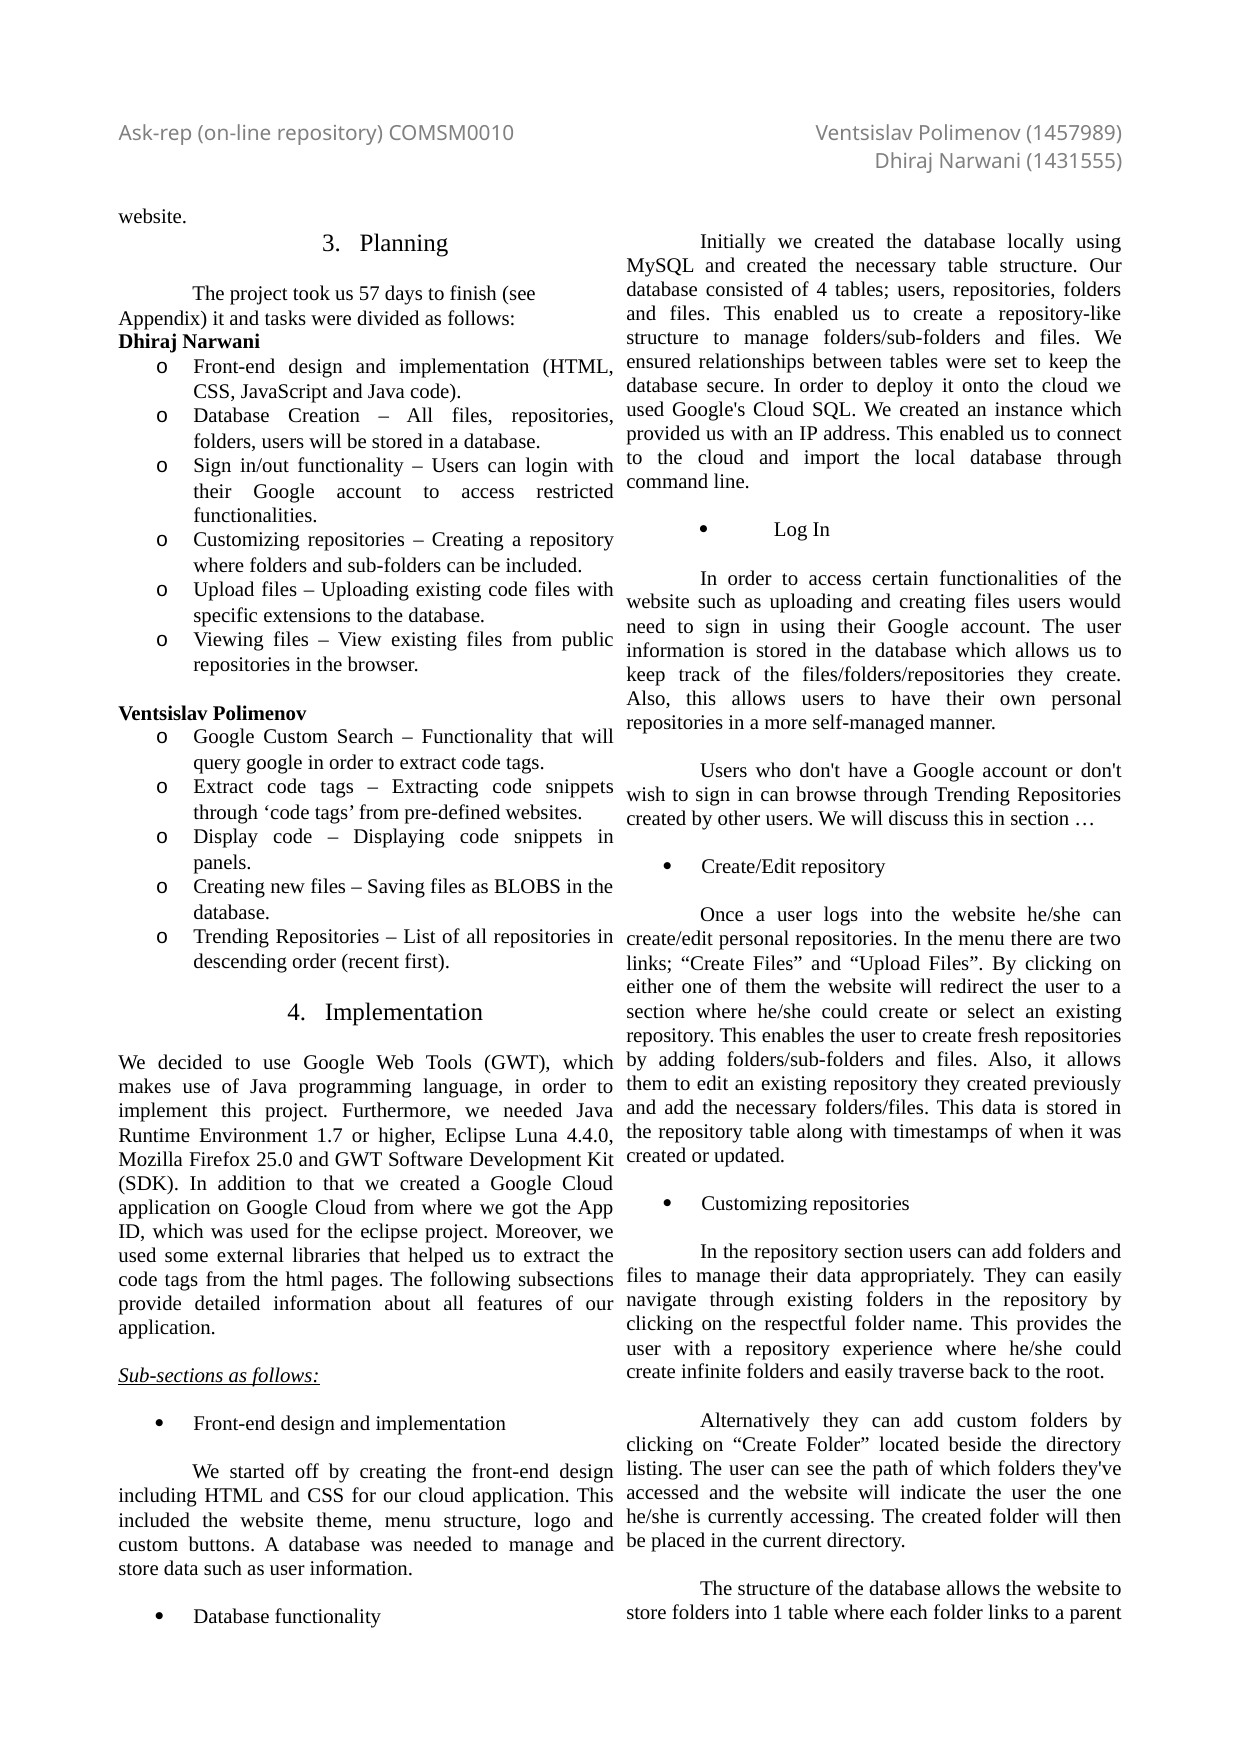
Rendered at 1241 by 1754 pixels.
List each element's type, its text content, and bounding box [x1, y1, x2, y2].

text Once a user logs into the website he/she can create/edit personal repositories. In the menu there are two links; “Create Files” and “Upload Files”. By clicking on either one of them the website will redirect the user to a section where he/she could create or select an existing repository. This enables the user to create fresh repositories by adding folders/sub-folders and files. Also, it allows them to edit an existing repository they created previously and add the necessary folders/files. This data is stored in the repository table along with timestamps of when it was created or updated. [626, 902, 1122, 1167]
list Creating new files – Saving files as BLOBS in the database. [156, 874, 614, 924]
list Planning [156, 228, 614, 257]
list Front-end design and implementation (HTML, CSS, JavaScript and Java code). [156, 353, 614, 403]
list Implementation [156, 997, 614, 1026]
text The project took us 57 days to finish (see Appendix) it and tasks were divided as follows: [118, 281, 614, 329]
text Alternatively they can add custom folders by clicking on “Create Folder” located beside the directory listing. The user can see the path of which folders they've accessed and the website will indicate the user the one he/she is currently accessing. The created folder will then be placed in the current directory. [626, 1408, 1122, 1552]
text Sub-sections as follows: [118, 1363, 614, 1387]
list Log In [700, 517, 1122, 541]
list Upload files – Uploading existing code files with specific extensions to the database. [156, 577, 614, 627]
text Dhiraj Narwani [118, 329, 614, 353]
text We started off by creating the front-end design including HTML and CSS for our cloud application. This included the website theme, menu structure, logo and custom buttons. A database was needed to manage and store data such as user information. [118, 1459, 614, 1580]
text website. [118, 204, 614, 228]
text Initially we created the database locally using MySQL and created the necessary table structure. Our database consisted of 4 tables; users, repositories, folders and files. This enabled us to create a repository-like structure to manage folders/sub-folders and files. We ensured relationships between tables were set to keep the database secure. In order to deploy it onto the cloud we used Google's Cloud SQL. We created an instance which provided us with an IP address. This enabled us to connect to the cloud and import the local database through command line. [626, 228, 1122, 493]
list Database functionality [156, 1604, 614, 1628]
list Front-end design and implementation [156, 1411, 614, 1435]
text In order to access certain functionalities of the website such as uploading and creating files users would need to sign in using their Google account. The user information is stored in the database which allows us to keep track of the files/folders/repositories they create. Also, this allows users to have their own personal repositories in a more self-managed manner. [626, 565, 1122, 734]
text Users who don't have a Google account or don't wish to sign in can browse through Trending Repositories created by other users. We will discuss this in section … [626, 758, 1122, 830]
list Customizing repositories – Creating a repository where folders and sub-folders can be included. [156, 527, 614, 577]
text In the repository section users can add folders and files to manage their data appropriately. They can easily navigate through existing folders in the repository by clicking on the respectful folder name. This provides the user with a repository experience where he/she could create infinite folders and easily traverse back to the root. [626, 1239, 1122, 1383]
list Google Custom Search – Functionality that will query google in order to extract code tags. [156, 724, 614, 774]
text Ventsislav Polimenov [118, 700, 614, 724]
text The structure of the database allows the website to store folders into 1 table where each folder links to a parent [626, 1576, 1122, 1624]
list Display code – Displaying code snippets in panels. [156, 824, 614, 874]
text We decided to use Google Web Tools (GWT), which makes use of Java programming language, in order to implement this project. Furthermore, we needed Java Runtime Environment 1.7 or higher, Eclipse Luna 4.4.0, Mozilla Firefox 25.0 and GWT Software Development Kit (SDK). In addition to that we created a Google Cloud application on Google Cloud from where we got the App ID, which was used for the eclipse project. Moreover, we used some external libraries that helped us to extract the code tags from the html pages. The following subsections provide detailed information about all features of our application. [118, 1050, 614, 1339]
list Database Creation – All files, repositories, folders, users will be stored in a database. [156, 403, 614, 453]
list Extract code tags – Extracting code snippets through ‘code tags’ from pre-defined websites. [156, 774, 614, 824]
list Customizing repositories [663, 1191, 1122, 1215]
list Create/Edit repository [663, 854, 1122, 878]
list Sign in/out functionality – Users can login with their Google account to access restricted functionalities. [156, 453, 614, 527]
list Trending Repositories – List of all repositories in descending order (recent first). [156, 924, 614, 973]
list Viewing files – View existing files from public repositories in the browser. [156, 627, 614, 676]
